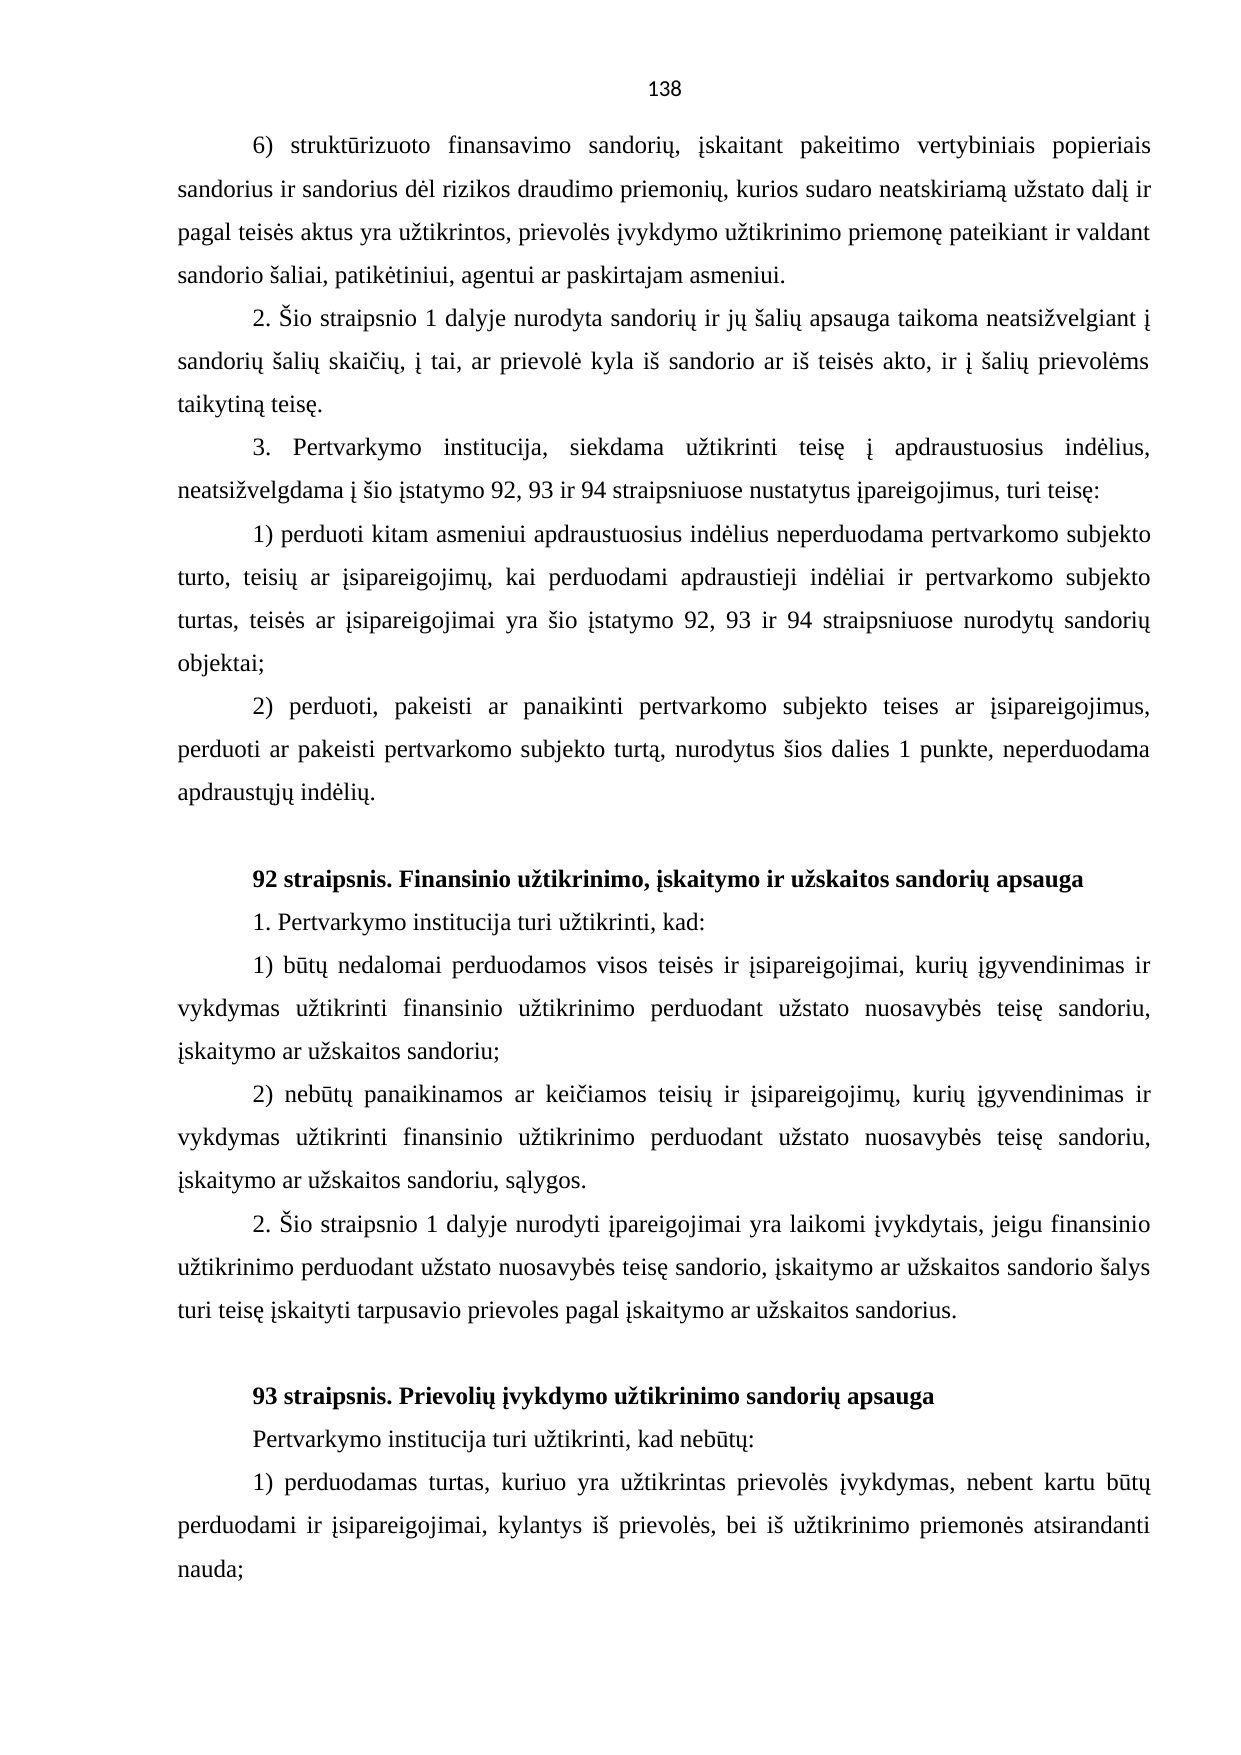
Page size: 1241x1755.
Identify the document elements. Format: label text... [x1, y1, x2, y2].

text 93 straipsnis. Prievolių įvykdymo užtikrinimo sandorių apsauga [177, 1381, 1152, 1410]
text 2. Šio straipsnio 1 dalyje nurodyta sandorių ir jų šalių apsauga taikoma neatsižvelgiant į sandorių šalių skaičių, į tai, ar prievolė kyla iš sandorio ar iš teisės akto, ir į šalių prievolėms taikytiną teisę. [177, 303, 1152, 418]
text 92 straipsnis. Finansinio užtikrinimo, įskaitymo ir užskaitos sandorių apsauga [177, 864, 1152, 892]
text 1) būtų nedalomai perduodamos visos teisės ir įsipareigojimai, kurių įgyvendinimas ir vykdymas užtikrinti finansinio užtikrinimo perduodant užstato nuosavybės teisę sandoriu, įskaitymo ar užskaitos sandoriu; [177, 950, 1152, 1065]
text 3. Pertvarkymo institucija, siekdama užtikrinti teisę į apdraustuosius indėlius, neatsižvelgdama į šio įstatymo 92, 93 ir 94 straipsniuose nustatytus įpareigojimus, turi teisę: [177, 432, 1152, 504]
text 6) struktūrizuoto finansavimo sandorių, įskaitant pakeitimo vertybiniais popieriais sandorius ir sandorius dėl rizikos draudimo priemonių, kurios sudaro neatskiriamą užstato dalį ir pagal teisės aktus yra užtikrintos, prievolės įvykdymo užtikrinimo priemonę pateikiant ir valdant sandorio šaliai, patikėtiniui, agentui ar paskirtajam asmeniui. [177, 131, 1152, 289]
text 2. Šio straipsnio 1 dalyje nurodyti įpareigojimai yra laikomi įvykdytais, jeigu finansinio užtikrinimo perduodant užstato nuosavybės teisę sandorio, įskaitymo ar užskaitos sandorio šalys turi teisę įskaityti tarpusavio prievoles pagal įskaitymo ar užskaitos sandorius. [177, 1209, 1152, 1324]
text 1) perduodamas turtas, kuriuo yra užtikrintas prievolės įvykdymas, nebent kartu būtų perduodami ir įsipareigojimai, kylantys iš prievolės, bei iš užtikrinimo priemonės atsirandanti nauda; [177, 1467, 1152, 1582]
text 2) nebūtų panaikinamos ar keičiamos teisių ir įsipareigojimų, kurių įgyvendinimas ir vykdymas užtikrinti finansinio užtikrinimo perduodant užstato nuosavybės teisę sandoriu, įskaitymo ar užskaitos sandoriu, sąlygos. [177, 1079, 1152, 1194]
text 2) perduoti, pakeisti ar panaikinti pertvarkomo subjekto teises ar įsipareigojimus, perduoti ar pakeisti pertvarkomo subjekto turtą, nurodytus šios dalies 1 punkte, neperduodama apdraustųjų indėlių. [177, 691, 1152, 806]
text Pertvarkymo institucija turi užtikrinti, kad nebūtų: [177, 1424, 1152, 1453]
text 1. Pertvarkymo institucija turi užtikrinti, kad: [177, 907, 1152, 936]
text 1) perduoti kitam asmeniui apdraustuosius indėlius neperduodama pertvarkomo subjekto turto, teisių ar įsipareigojimų, kai perduodami apdraustieji indėliai ir pertvarkomo subjekto turtas, teisės ar įsipareigojimai yra šio įstatymo 92, 93 ir 94 straipsniuose nurodytų sandorių objektai; [177, 519, 1152, 677]
